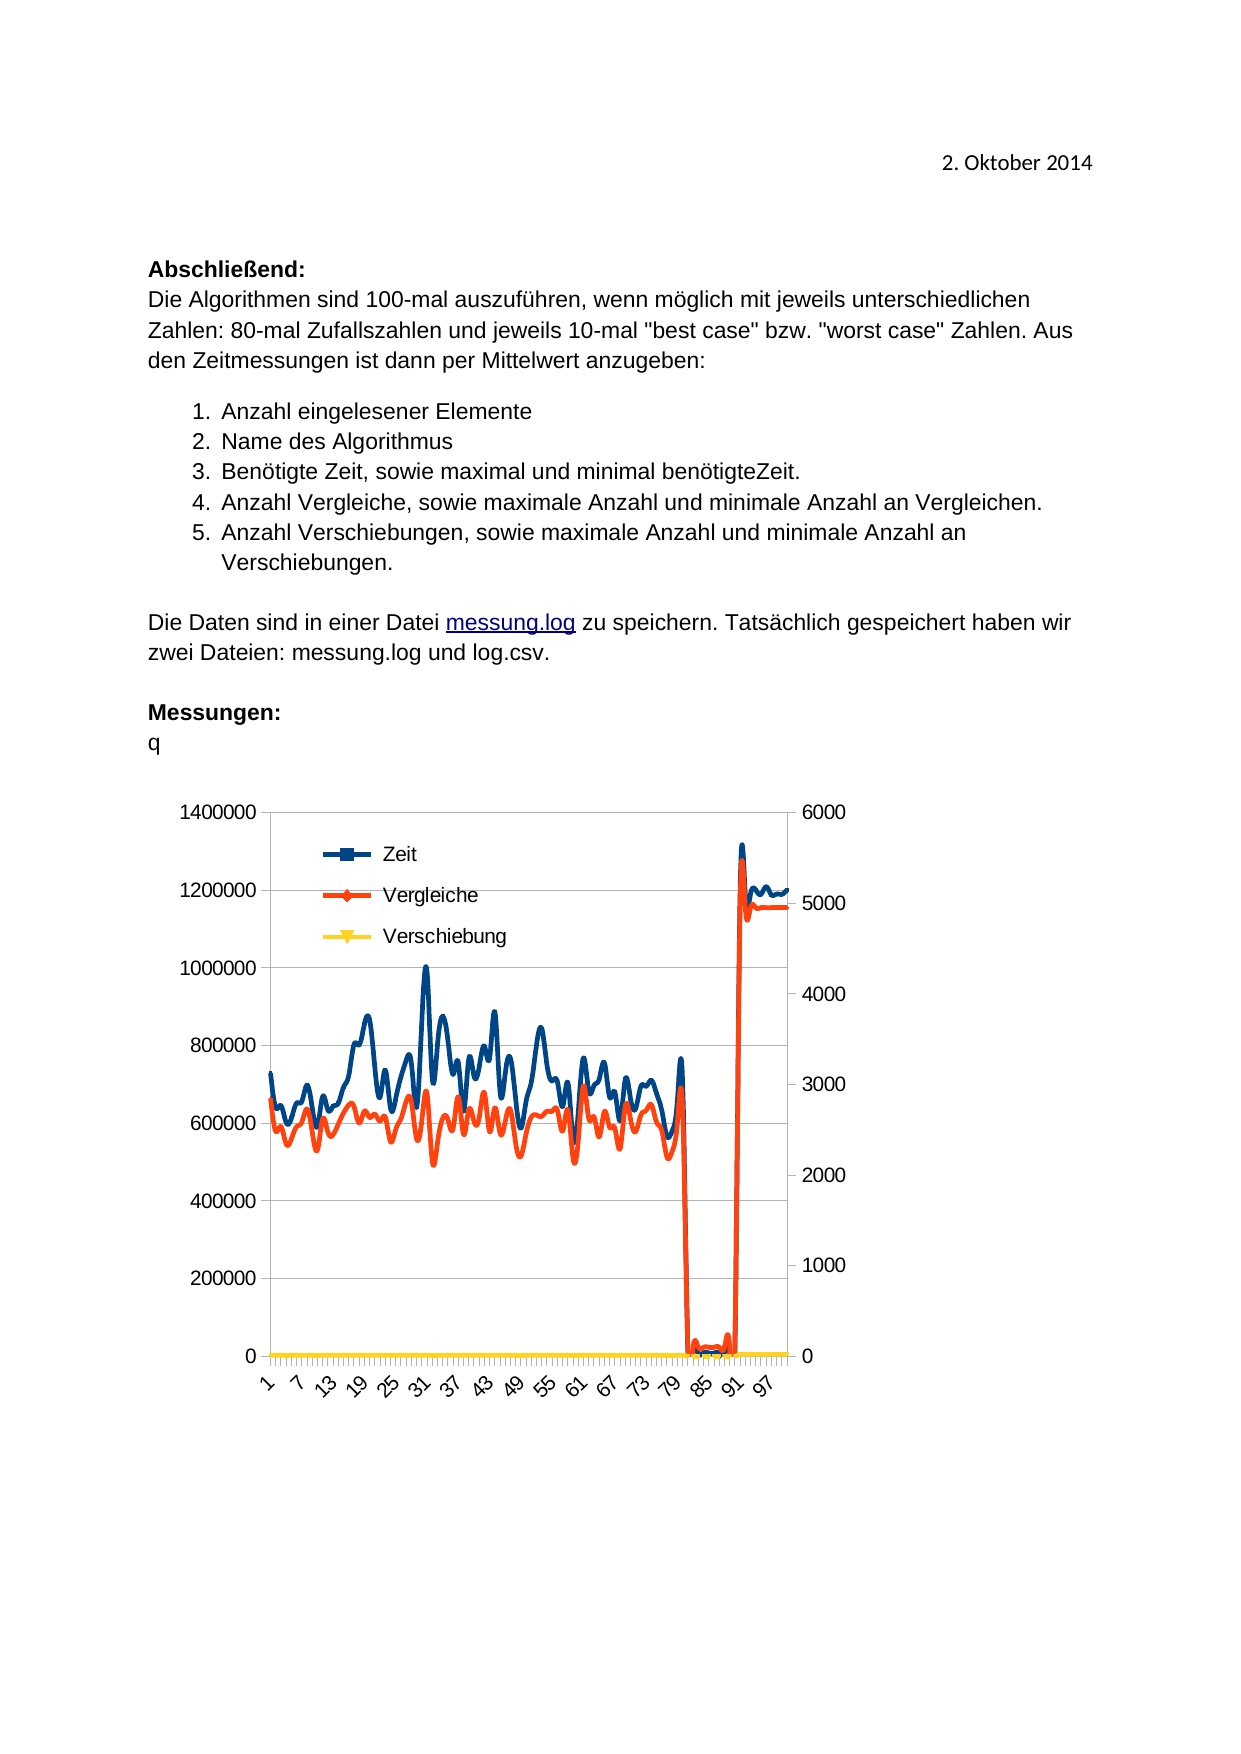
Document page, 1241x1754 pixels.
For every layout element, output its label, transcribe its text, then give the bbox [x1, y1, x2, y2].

text Messungen: q [148, 698, 1093, 755]
text Die Daten sind in einer Datei messung.log zu speichern. Tatsächlich gespeichert haben wir zwei Dateien: messung.log und log.csv. [148, 608, 1093, 665]
list Benötigte Zeit, sowie maximal und minimal benötigteZeit. [192, 458, 1093, 484]
list Name des Algorithmus [192, 428, 1093, 454]
list Anzahl eingelesener Elemente [192, 398, 1093, 424]
text Abschließend: Die Algorithmen sind 100-mal auszuführen, wenn möglich mit jeweils unterschiedlichen Zahlen: 80-mal Zufallszahlen und jeweils 10-mal "best case" bzw. "worst case" Zahlen. Aus den Zeitmessungen ist dann per Mittelwert anzugeben: [148, 256, 1093, 373]
list Anzahl Vergleiche, sowie maximale Anzahl und minimale Anzahl an Vergleichen. [192, 488, 1093, 515]
list Anzahl Verschiebungen, sowie maximale Anzahl und minimale Anzahl an Verschiebungen. [192, 519, 1093, 575]
